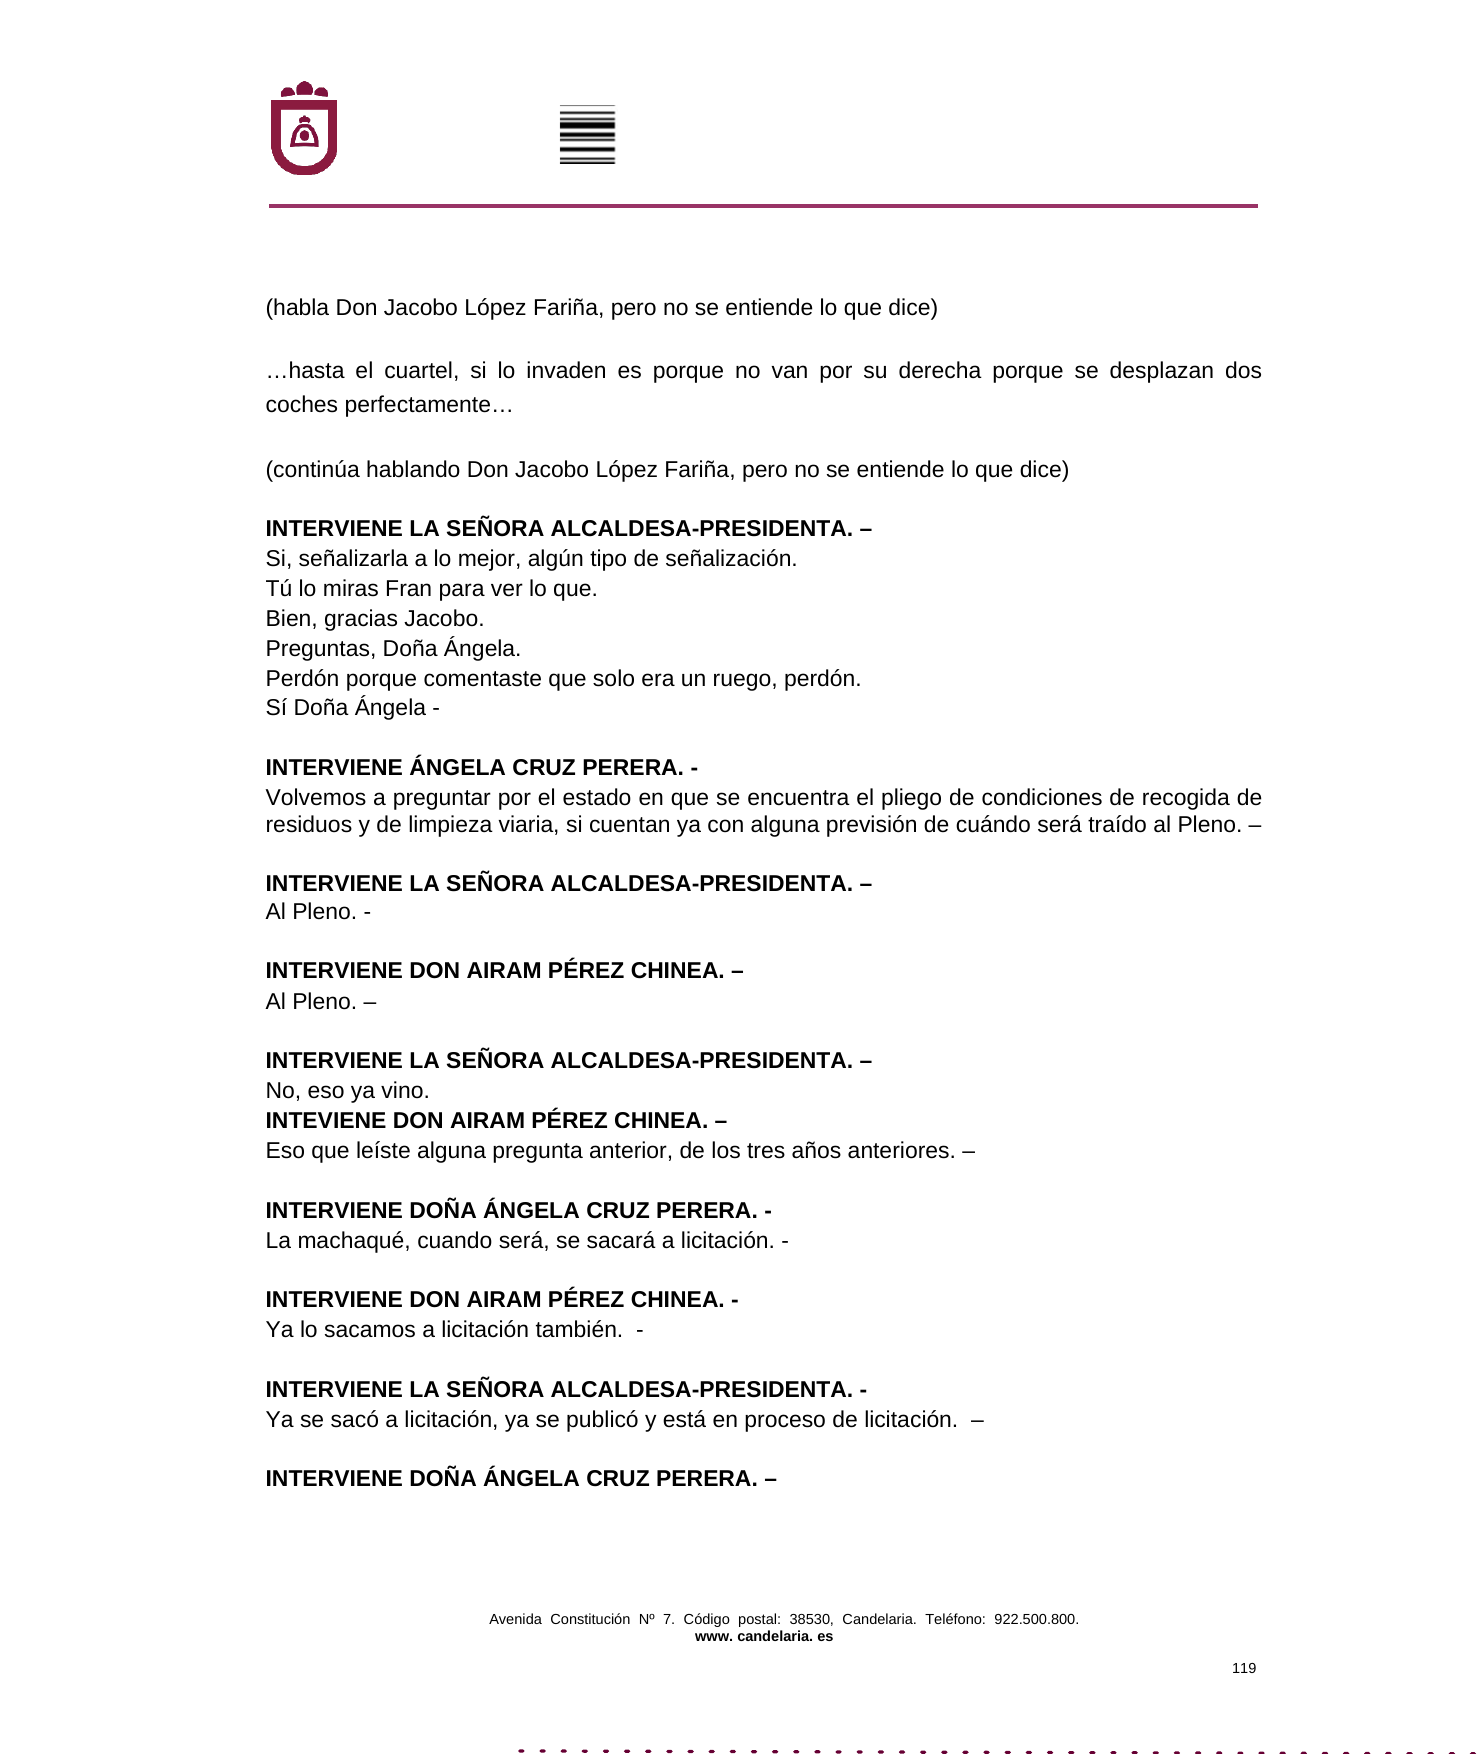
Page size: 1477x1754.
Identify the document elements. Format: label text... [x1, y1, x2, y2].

text INTERVIENE LA SEÑORA ALCALDESA-PRESIDENTA. – [265, 870, 1263, 896]
text No, eso ya vino. [265, 1077, 1263, 1104]
text Ya se sacó a licitación, ya se publicó y está en proceso de licitación. – [265, 1406, 1263, 1432]
text …hasta el cuartel, si lo invaden es porque no van por su derecha porque se desplazan dos coches perfectamente… [265, 357, 1263, 418]
text Eso que leíste alguna pregunta anterior, de los tres años anteriores. – [265, 1137, 1263, 1164]
text Si, señalizarla a lo mejor, algún tipo de señalización. [265, 545, 1263, 572]
text INTERVIENE DON AIRAM PÉREZ CHINEA. – [265, 957, 1263, 983]
text Al Pleno. – [265, 988, 1263, 1014]
text INTERVIENE LA SEÑORA ALCALDESA-PRESIDENTA. – [265, 515, 1263, 542]
text INTERVIENE DOÑA ÁNGELA CRUZ PERERA. – [265, 1465, 1263, 1492]
text Sí Doña Ángela - [265, 694, 1263, 721]
text INTERVIENE LA SEÑORA ALCALDESA-PRESIDENTA. - [265, 1376, 1263, 1402]
text (habla Don Jacobo López Fariña, pero no se entiende lo que dice) [265, 294, 1263, 320]
text Bien, gracias Jacobo. [265, 605, 1263, 631]
text Perdón porque comentaste que solo era un ruego, perdón. [265, 664, 1263, 691]
text Preguntas, Doña Ángela. [265, 635, 1263, 661]
text INTERVIENE DOÑA ÁNGELA CRUZ PERERA. - [265, 1197, 1263, 1223]
text La machaqué, cuando será, se sacará a licitación. - [265, 1227, 1263, 1253]
text Al Pleno. - [265, 898, 1263, 924]
text INTERVIENE ÁNGELA CRUZ PERERA. - [265, 753, 1263, 780]
text Tú lo miras Fran para ver lo que. [265, 575, 1263, 601]
text INTEVIENE DON AIRAM PÉREZ CHINEA. – [265, 1107, 1263, 1133]
text INTERVIENE LA SEÑORA ALCALDESA-PRESIDENTA. – [265, 1047, 1263, 1073]
text (continúa hablando Don Jacobo López Fariña, pero no se entiende lo que dice) [265, 456, 1263, 482]
text Volvemos a preguntar por el estado en que se encuentra el pliego de condiciones de recogida de residuos y de limpieza viaria, si cuentan ya con alguna previsión de cuándo será traído al Pleno. – [265, 784, 1263, 837]
text INTERVIENE DON AIRAM PÉREZ CHINEA. - [265, 1286, 1263, 1313]
text Ya lo sacamos a licitación también. - [265, 1316, 1263, 1343]
